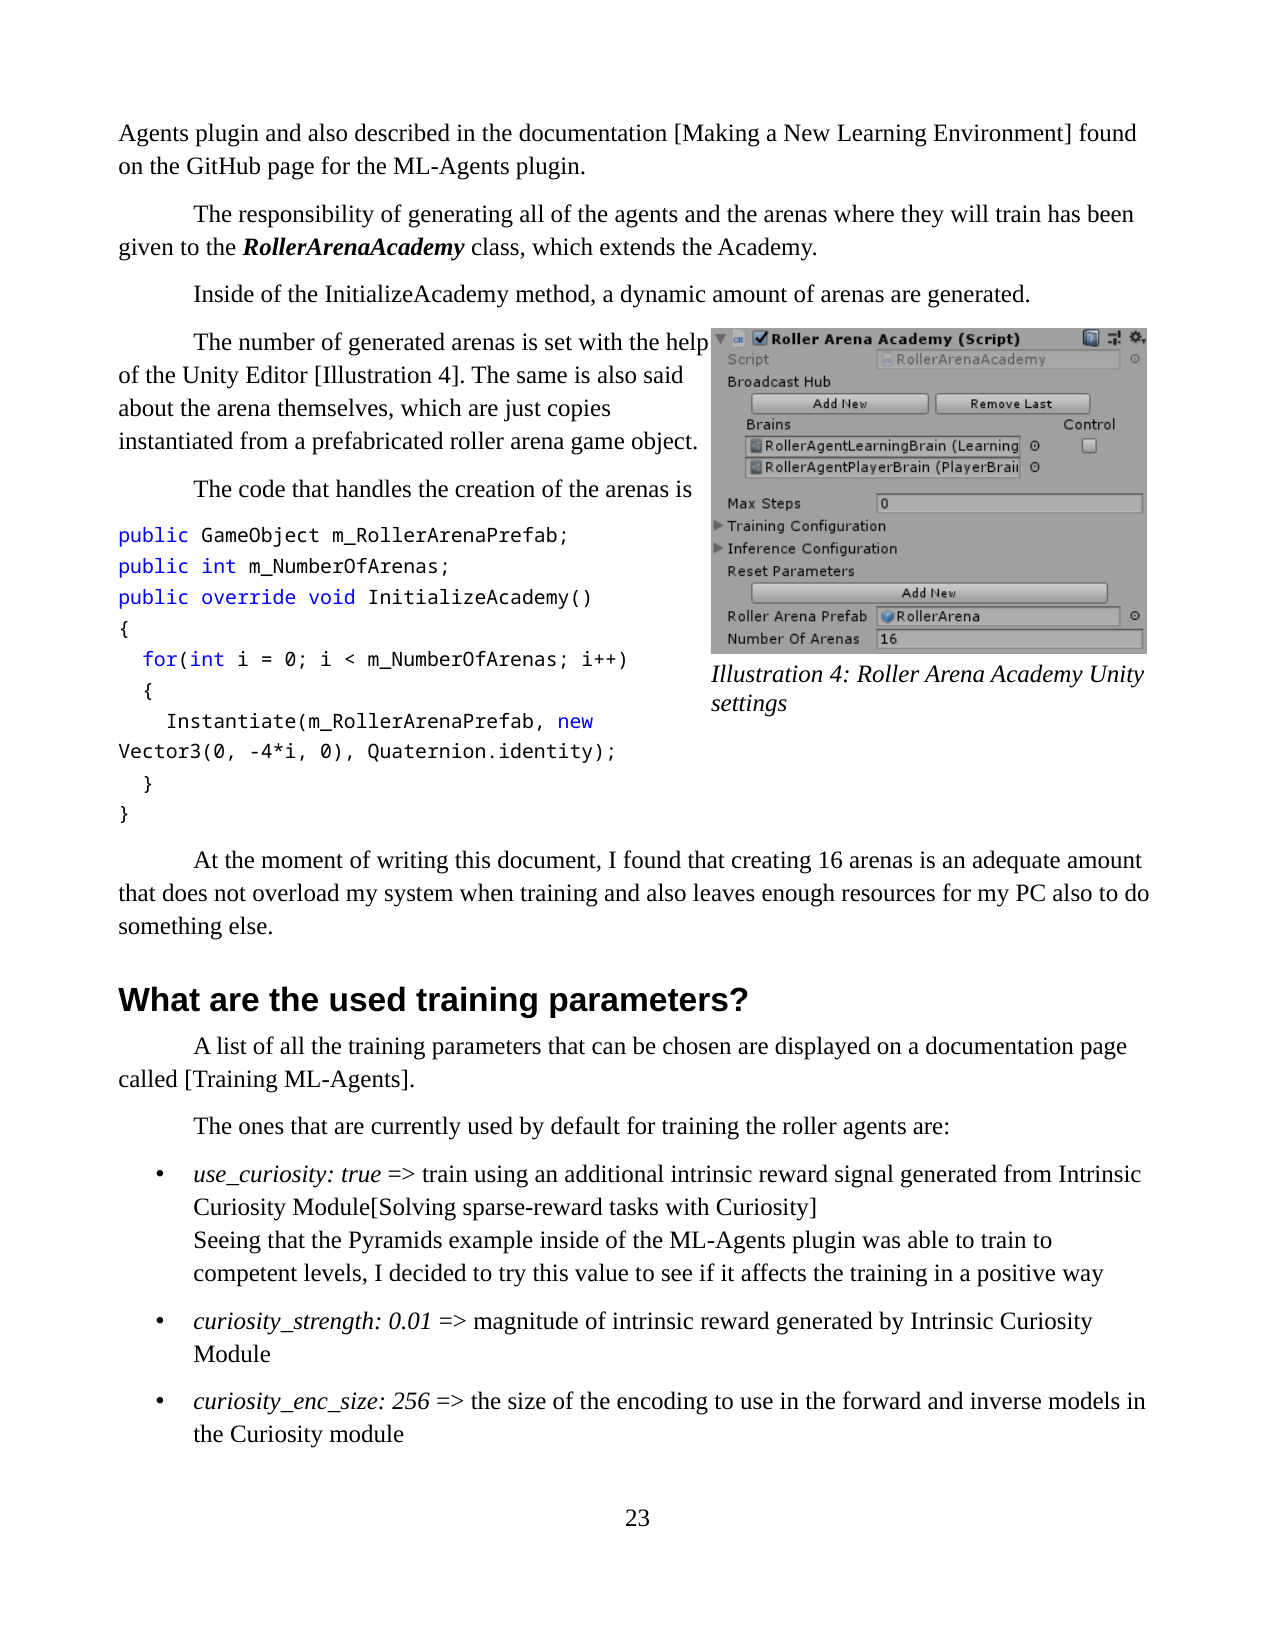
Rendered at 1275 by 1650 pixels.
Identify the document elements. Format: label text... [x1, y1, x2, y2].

picture [710, 328, 1147, 654]
text The responsibility of generating all of the agents and the arenas where they will train has been given to the RollerArenaAcademy class, which extends the Academy. [118, 199, 1157, 261]
text The ones that are currently used by default for training the roller agents are: [118, 1111, 1157, 1140]
text At the moment of writing this document, I found that creating 16 arenas is an adequate amount that does not overload my system when training and also leaves enough resources for my PC also to do something else. [118, 845, 1157, 940]
text Agents plugin and also described in the documentation [Making a New Learning Environment] found on the GitHub page for the ML-Agents plugin. [118, 118, 1157, 180]
text The number of generated arenas is set with the help of the Unity Editor [Illustration 4]. The same is also said about the arena themselves, which are just copies instantiated from a prefabricated roller arena game object. [118, 316, 1157, 455]
list curiosity_enc_size: 256 => the size of the encoding to use in the forward and inverse models in the Curiosity module [156, 1386, 1157, 1448]
text Illustration 4: Roller Arena Academy Unity settings [711, 654, 1147, 717]
list curiosity_strength: 0.01 => magnitude of intrinsic reward generated by Intrinsic Curiosity Module [156, 1306, 1157, 1367]
text A list of all the training parameters that can be chosen are displayed on a documentation page called [Training ML-Agents]. [118, 1031, 1157, 1093]
text The code that handles the creation of the arenas is [118, 474, 710, 502]
list use_curiosity: true => train using an additional intrinsic reward signal generated from Intrinsic Curiosity Module[Solving sparse-reward tasks with Curiosity] Seeing that the Pyramids example inside of the ML-Agents plugin was able to train to competent levels, I decided to try this value to see if it affects the training in a positive way [156, 1159, 1157, 1287]
text Inside of the InitializeAcademy method, a dynamic amount of arenas are generated. [118, 279, 1157, 308]
subtitle What are the used training parameters? [118, 980, 1157, 1018]
text public GameObject m_RollerArenaPrefab; public int m_NumberOfArenas; public override void InitializeAcademy() { for(int i = 0; i < m_NumberOfArenas; i++) { Instantiate(m_RollerArenaPrefab, new Vector3(0, -4*i, 0), Quaternion.identity); } } [118, 521, 1157, 827]
